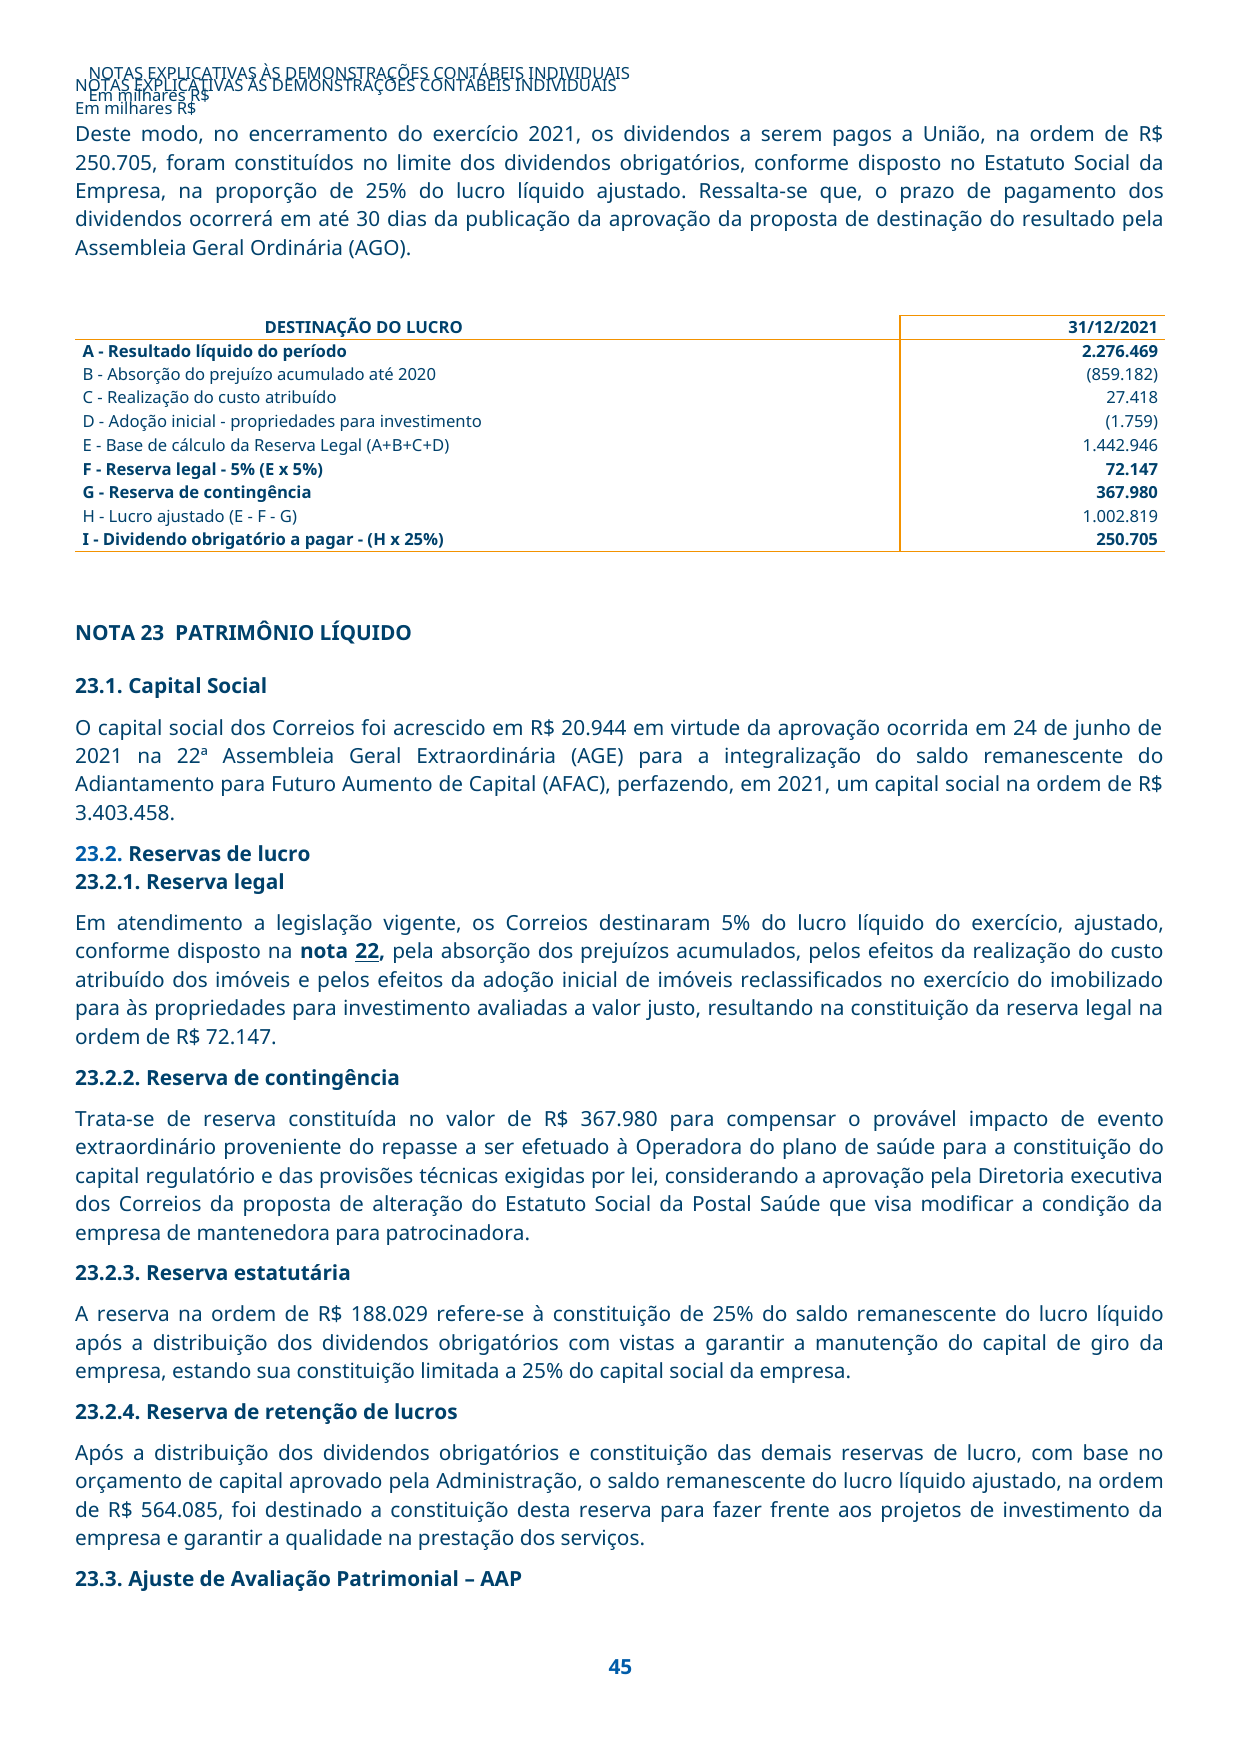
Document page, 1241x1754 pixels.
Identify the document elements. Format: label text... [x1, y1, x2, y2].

table_cell E - Base de cálculo da Reserva Legal (A+B+C+D) [75, 433, 652, 457]
list Reserva legal [75, 867, 1165, 896]
table_cell [652, 504, 899, 528]
table_cell F - Reserva legal - 5% (E x 5%) [75, 457, 652, 480]
table_cell 250.705 [901, 528, 1165, 551]
list Capital Social [75, 672, 1165, 700]
table_cell [652, 528, 899, 551]
table_cell [652, 480, 899, 504]
text A reserva na ordem de R$ 188.029 refere-se à constituição de 25% do saldo remanescente do lucro líquido após a distribuição dos dividendos obrigatórios com vistas a garantir a manutenção do capital de giro da empresa, estando sua constituição limitada a 25% do capital social da empresa. [75, 1299, 1165, 1385]
table_cell 27.418 [901, 386, 1165, 409]
table_cell [652, 457, 899, 480]
text Deste modo, no encerramento do exercício 2021, os dividendos a serem pagos a União, na ordem de R$ 250.705, foram constituídos no limite dos dividendos obrigatórios, conforme disposto no Estatuto Social da Empresa, na proporção de 25% do lucro líquido ajustado. Ressalta-se que, o prazo de pagamento dos dividendos ocorrerá em até 30 dias da publicação da aprovação da proposta de destinação do resultado pela Assembleia Geral Ordinária (AGO). [75, 119, 1165, 261]
table_cell [652, 386, 899, 409]
table_cell 367.980 [901, 480, 1165, 504]
list Ajuste de Avaliação Patrimonial – AAP [75, 1564, 1165, 1593]
table_cell 72.147 [901, 457, 1165, 480]
table_cell [652, 340, 899, 362]
table_cell C - Realização do custo atribuído [75, 386, 652, 409]
text Após a distribuição dos dividendos obrigatórios e constituição das demais reservas de lucro, com base no orçamento de capital aprovado pela Administração, o saldo remanescente do lucro líquido ajustado, na ordem de R$ 564.085, foi destinado a constituição desta reserva para fazer frente aos projetos de investimento da empresa e garantir a qualidade na prestação dos serviços. [75, 1438, 1165, 1552]
table_cell H - Lucro ajustado (E - F - G) [75, 504, 652, 528]
table_cell 2.276.469 [901, 340, 1165, 362]
subtitle PATRIMÔNIO LÍQUIDO [75, 618, 1165, 647]
table_cell (1.759) [901, 409, 1165, 433]
list Reserva de contingência [75, 1063, 1165, 1091]
list Reserva de retenção de lucros [75, 1397, 1165, 1426]
table_cell I - Dividendo obrigatório a pagar - (H x 25%) [75, 528, 652, 551]
table_cell (859.182) [901, 362, 1165, 386]
table_cell [652, 433, 899, 457]
table_cell 1.002.819 [901, 504, 1165, 528]
text O capital social dos Correios foi acrescido em R$ 20.944 em virtude da aprovação ocorrida em 24 de junho de 2021 na 22ª Assembleia Geral Extraordinária (AGE) para a integralização do saldo remanescente do Adiantamento para Futuro Aumento de Capital (AFAC), perfazendo, em 2021, um capital social na ordem de R$ 3.403.458. [75, 713, 1165, 826]
list Reservas de lucro [75, 839, 1165, 867]
list Reserva estatutária [75, 1258, 1165, 1287]
table_header 31/12/2021 [901, 316, 1165, 338]
table_cell A - Resultado líquido do período [75, 340, 652, 362]
table_header DESTINAÇÃO DO LUCRO [75, 315, 652, 338]
text Trata-se de reserva constituída no valor de R$ 367.980 para compensar o provável impacto de evento extraordinário proveniente do repasse a ser efetuado à Operadora do plano de saúde para a constituição do capital regulatório e das provisões técnicas exigidas por lei, considerando a aprovação pela Diretoria executiva dos Correios da proposta de alteração do Estatuto Social da Postal Saúde que visa modificar a condição da empresa de mantenedora para patrocinadora. [75, 1104, 1165, 1246]
table_cell B - Absorção do prejuízo acumulado até 2020 [75, 362, 652, 386]
table_cell D - Adoção inicial - propriedades para investimento [75, 409, 652, 433]
table_cell G - Reserva de contingência [75, 480, 652, 504]
table_cell 1.442.946 [901, 433, 1165, 457]
table_cell [652, 409, 899, 433]
table_cell [652, 362, 899, 386]
text Em atendimento a legislação vigente, os Correios destinaram 5% do lucro líquido do exercício, ajustado, conforme disposto na nota 22, pela absorção dos prejuízos acumulados, pelos efeitos da realização do custo atribuído dos imóveis e pelos efeitos da adoção inicial de imóveis reclassificados no exercício do imobilizado para às propriedades para investimento avaliadas a valor justo, resultando na constituição da reserva legal na ordem de R$ 72.147. [75, 908, 1165, 1050]
table_header [652, 315, 899, 338]
